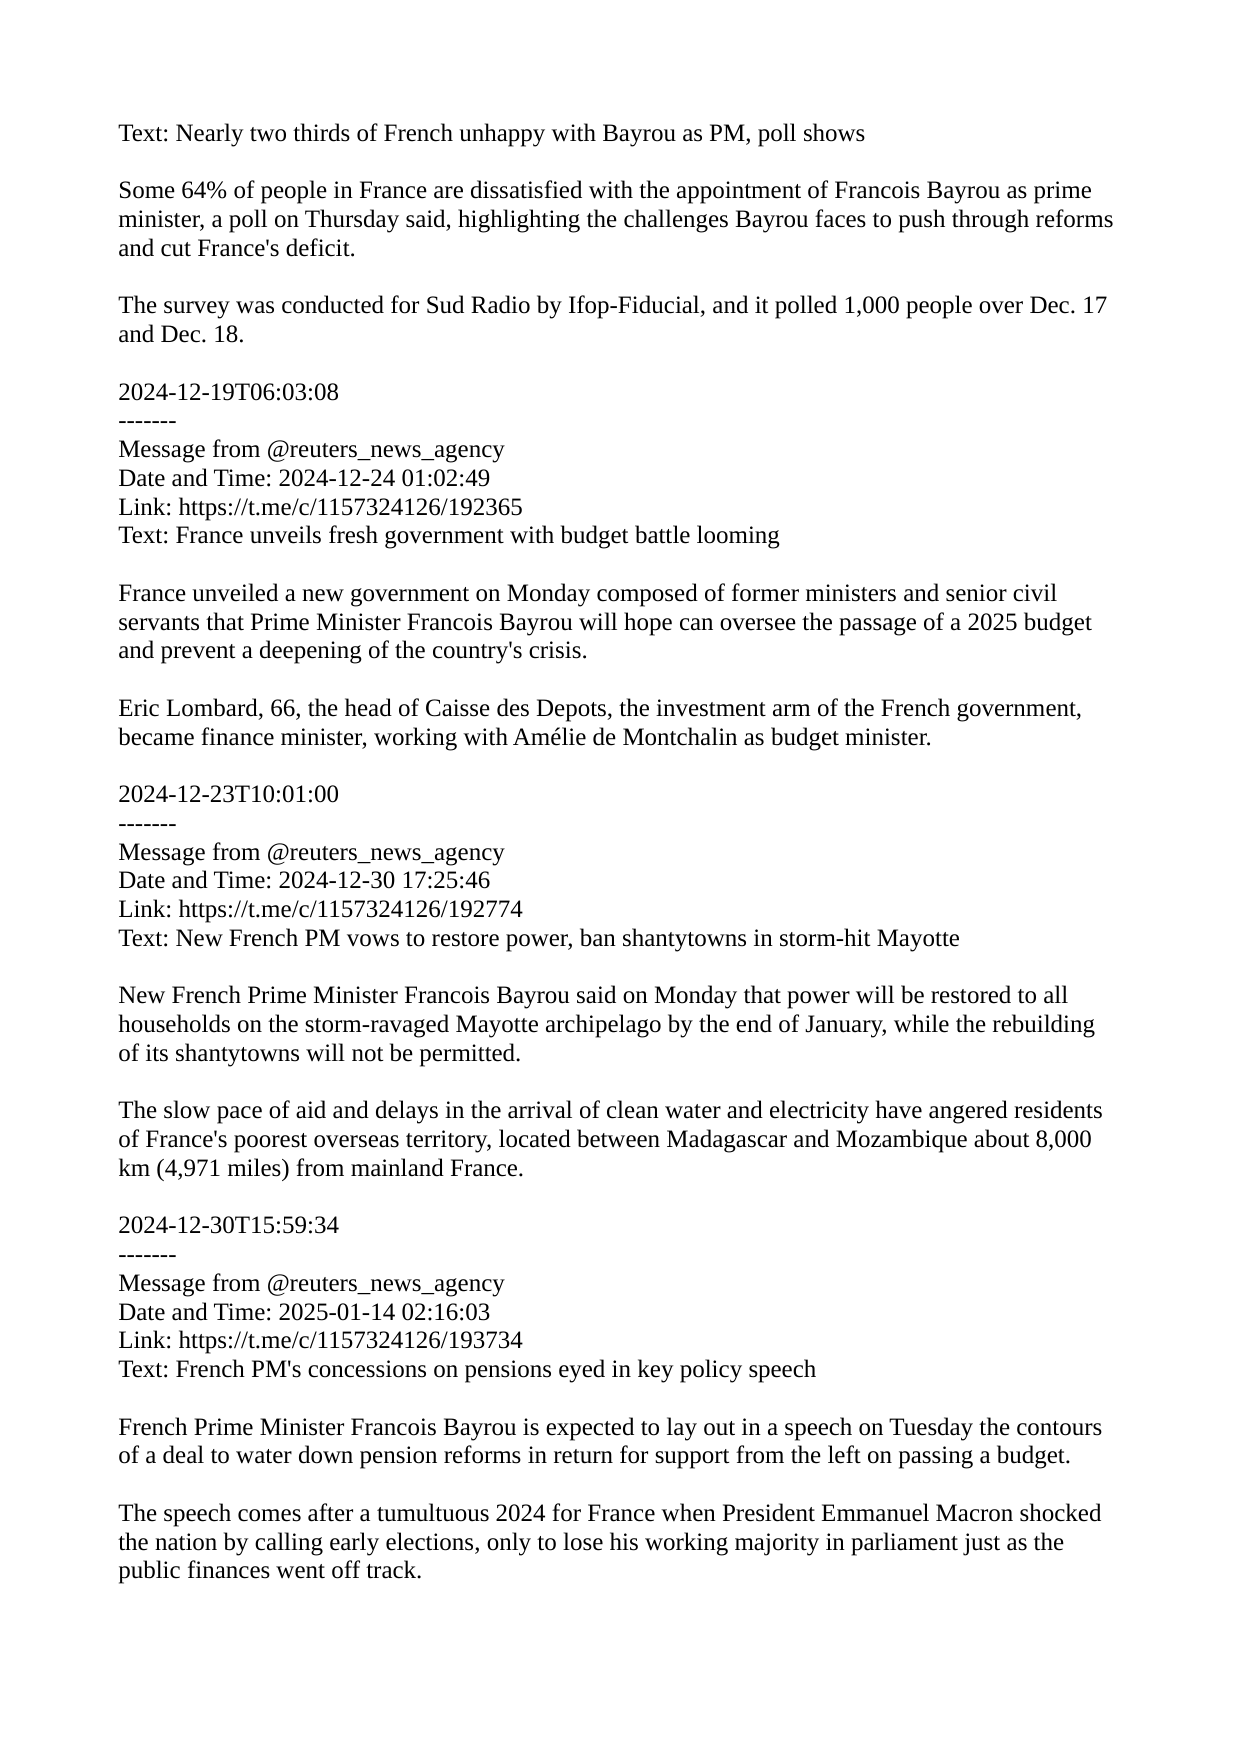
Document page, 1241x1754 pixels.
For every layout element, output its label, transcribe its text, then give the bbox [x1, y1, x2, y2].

text Text: France unveils fresh government with budget battle looming [118, 521, 1122, 549]
text French Prime Minister Francois Bayrou is expected to lay out in a speech on Tuesday the contours of a deal to water down pension reforms in return for support from the left on passing a budget. [118, 1412, 1122, 1469]
text The survey was conducted for Sud Radio by Ifop-Fiducial, and it polled 1,000 people over Dec. 17 and Dec. 18. [118, 291, 1122, 348]
text Text: New French PM vows to restore power, ban shantytowns in storm-hit Mayotte [118, 923, 1122, 952]
text Message from @reuters_news_agency [118, 434, 1122, 463]
text Date and Time: 2024-12-30 17:25:46 [118, 866, 1122, 894]
text Some 64% of people in France are dissatisfied with the appointment of Francois Bayrou as prime minister, a poll on Thursday said, highlighting the challenges Bayrou faces to push through reforms and cut France's deficit. [118, 176, 1122, 262]
text The slow pace of aid and delays in the arrival of clean water and electricity have angered residents of France's poorest overseas territory, located between Madagascar and Mozambique about 8,000 km (4,971 miles) from mainland France. [118, 1096, 1122, 1182]
text Message from @reuters_news_agency [118, 837, 1122, 866]
text Text: French PM's concessions on pensions eyed in key policy speech [118, 1354, 1122, 1383]
text New French Prime Minister Francois Bayrou said on Monday that power will be restored to all households on the storm-ravaged Mayotte archipelago by the end of January, while the rebuilding of its shantytowns will not be permitted. [118, 981, 1122, 1067]
text Text: Nearly two thirds of French unhappy with Bayrou as PM, poll shows [118, 118, 1122, 147]
text Eric Lombard, 66, the head of Caisse des Depots, the investment arm of the French government, became finance minister, working with Amélie de Montchalin as budget minister. [118, 693, 1122, 751]
text Link: https://t.me/c/1157324126/192774 [118, 894, 1122, 923]
text Link: https://t.me/c/1157324126/193734 [118, 1326, 1122, 1354]
text The speech comes after a tumultuous 2024 for France when President Emmanuel Macron shocked the nation by calling early elections, only to lose his working majority in parliament just as the public finances went off track. [118, 1498, 1122, 1584]
text Date and Time: 2024-12-24 01:02:49 [118, 463, 1122, 492]
text France unveiled a new government on Monday composed of former ministers and senior civil servants that Prime Minister Francois Bayrou will hope can oversee the passage of a 2025 budget and prevent a deepening of the country's crisis. [118, 578, 1122, 664]
text ------- [118, 1239, 1122, 1268]
text ------- [118, 406, 1122, 434]
text ------- [118, 808, 1122, 837]
text Message from @reuters_news_agency [118, 1268, 1122, 1297]
text Link: https://t.me/c/1157324126/192365 [118, 492, 1122, 521]
text Date and Time: 2025-01-14 02:16:03 [118, 1297, 1122, 1326]
text 2024-12-19T06:03:08 [118, 377, 1122, 406]
text 2024-12-30T15:59:34 [118, 1211, 1122, 1239]
text 2024-12-23T10:01:00 [118, 779, 1122, 808]
